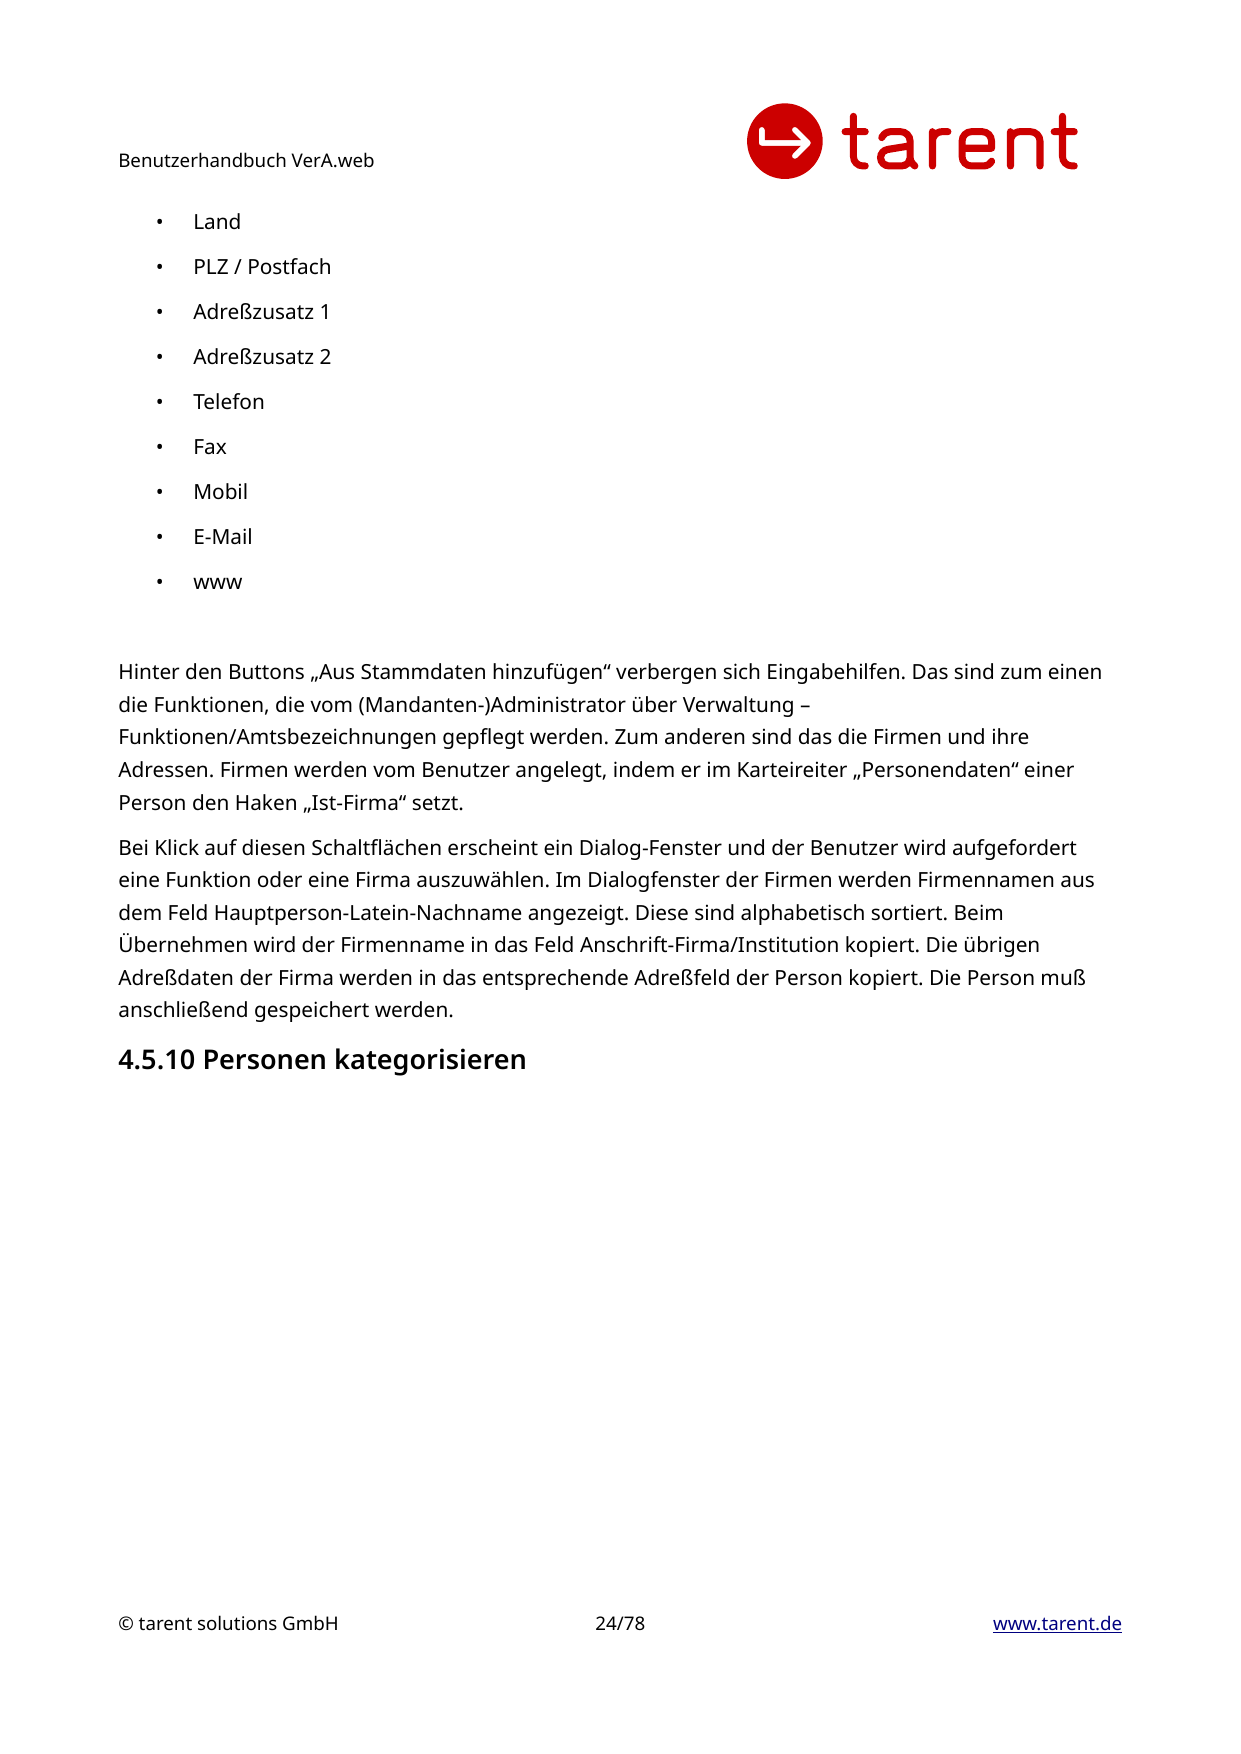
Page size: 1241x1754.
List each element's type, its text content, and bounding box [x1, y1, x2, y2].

subtitle Personen kategorisieren [118, 1041, 1122, 1077]
list PLZ / Postfach [156, 252, 1122, 281]
text Bei Klick auf diesen Schaltflächen erscheint ein Dialog-Fenster und der Benutzer wird aufgefordert eine Funktion oder eine Firma auszuwählen. Im Dialogfenster der Firmen werden Firmennamen aus dem Feld Hauptperson-Latein-Nachname angezeigt. Diese sind alphabetisch sortiert. Beim Übernehmen wird der Firmenname in das Feld Anschrift-Firma/Institution kopiert. Die übrigen Adreßdaten der Firma werden in das entsprechende Adreßfeld der Person kopiert. Die Person muß anschließend gespeichert werden. [118, 833, 1122, 1024]
list Land [156, 207, 1122, 236]
list Mobil [156, 477, 1122, 506]
text Hinter den Buttons „Aus Stammdaten hinzufügen“ verbergen sich Eingabehilfen. Das sind zum einen die Funktionen, die vom (Mandanten-)Administrator über Verwaltung – Funktionen/Amtsbezeichnungen gepflegt werden. Zum anderen sind das die Firmen und ihre Adressen. Firmen werden vom Benutzer angelegt, indem er im Karteireiter „Personendaten“ einer Person den Haken „Ist-Firma“ setzt. [118, 657, 1122, 816]
list Adreßzusatz 1 [156, 297, 1122, 326]
list Fax [156, 432, 1122, 461]
list E-Mail [156, 522, 1122, 551]
list www [156, 567, 1122, 596]
list Adreßzusatz 2 [156, 342, 1122, 371]
list Telefon [156, 387, 1122, 416]
